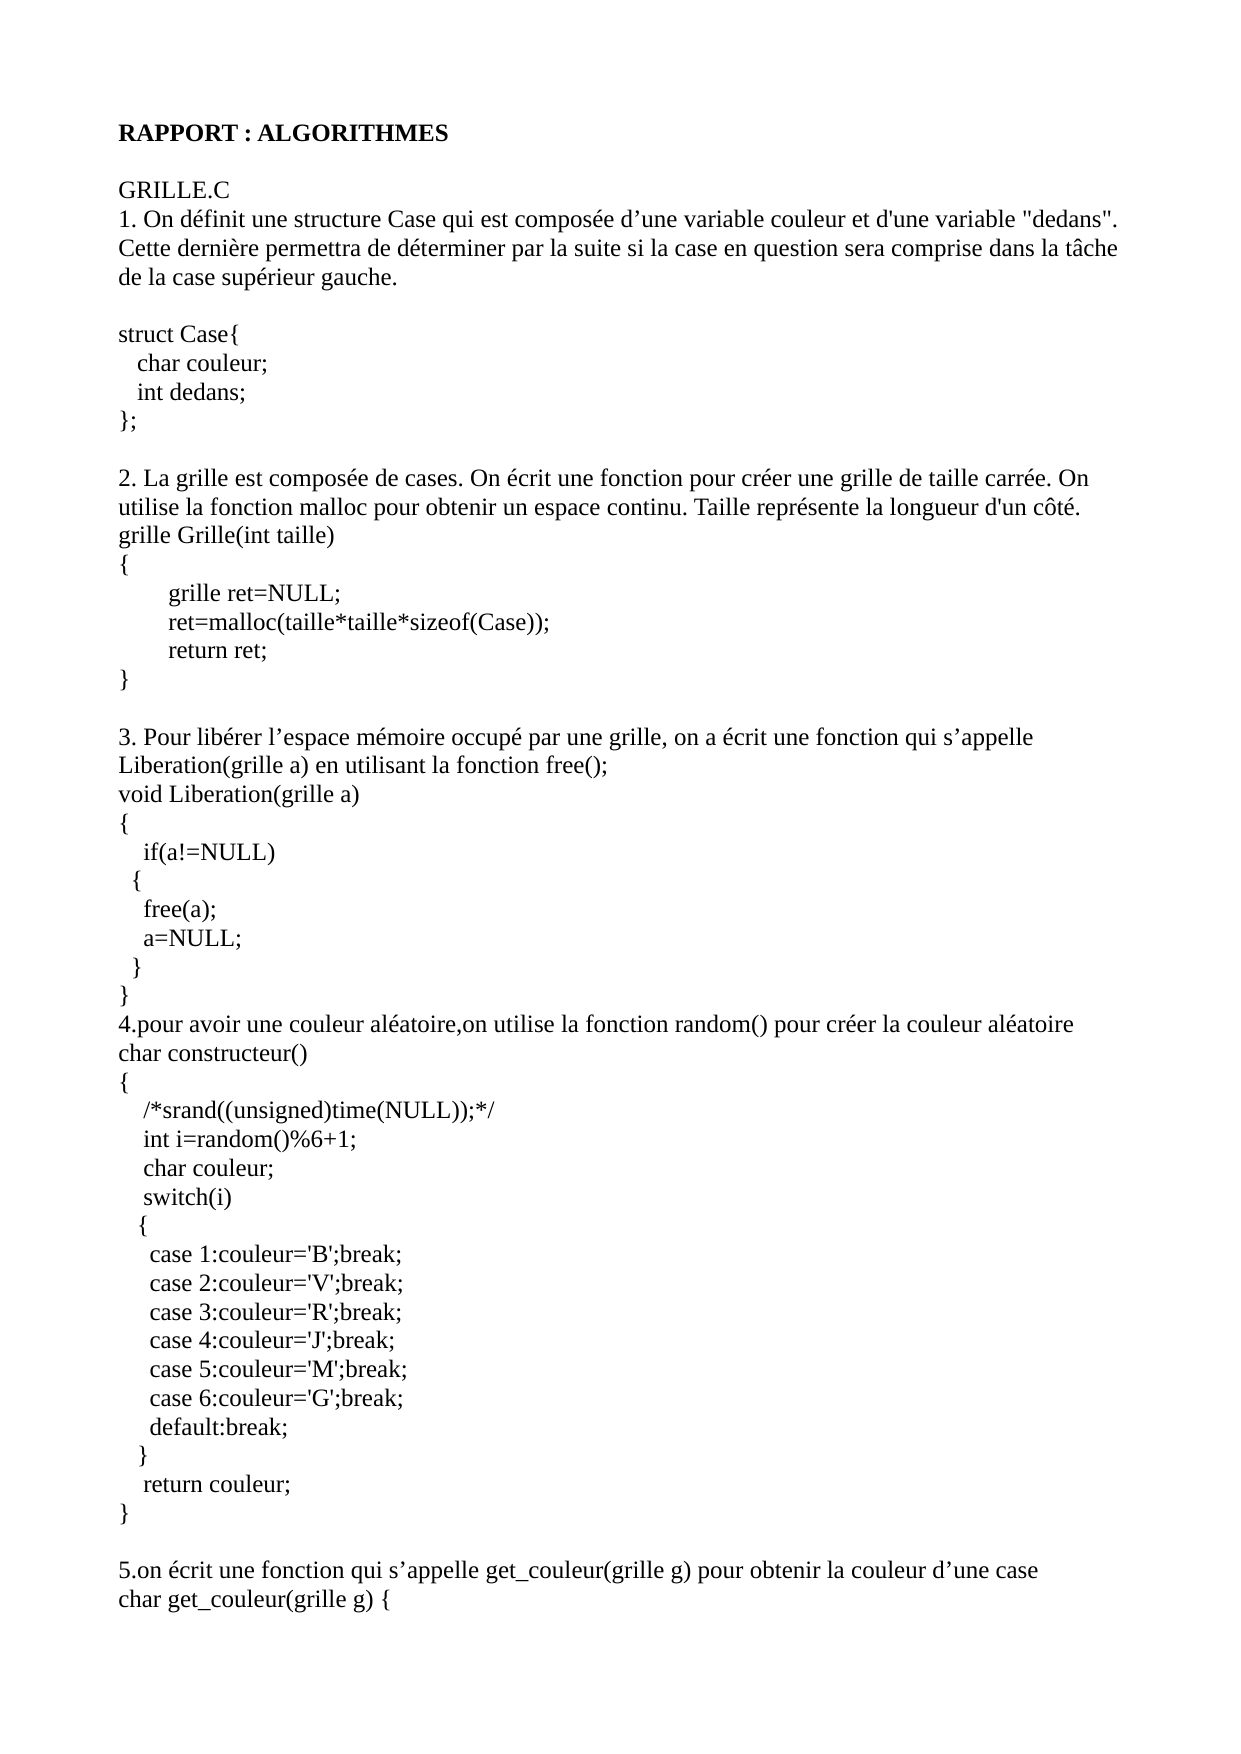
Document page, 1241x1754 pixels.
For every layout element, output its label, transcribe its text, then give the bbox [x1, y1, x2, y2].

text char couleur; [118, 1153, 1122, 1182]
text case 1:couleur='B';break; [118, 1239, 1122, 1268]
text switch(i) [118, 1182, 1122, 1211]
text { [118, 808, 1122, 837]
text GRILLE.C [118, 176, 1122, 204]
text char constructeur() [118, 1038, 1122, 1067]
text } [118, 664, 1122, 693]
text RAPPORT : ALGORITHMES [118, 118, 1122, 147]
text case 3:couleur='R';break; [118, 1297, 1122, 1326]
text case 2:couleur='V';break; [118, 1268, 1122, 1297]
text }; [118, 406, 1122, 434]
text char couleur; [118, 348, 1122, 377]
text 4.pour avoir une couleur aléatoire,on utilise la fonction random() pour créer la couleur aléatoire [118, 1009, 1122, 1038]
text } [118, 981, 1122, 1009]
text case 4:couleur='J';break; [118, 1326, 1122, 1354]
text 5.on écrit une fonction qui s’appelle get_couleur(grille g) pour obtenir la couleur d’une case [118, 1556, 1122, 1584]
text { [118, 549, 1122, 578]
text if(a!=NULL) [118, 837, 1122, 866]
text { [118, 1067, 1122, 1096]
text 3. Pour libérer l’espace mémoire occupé par une grille, on a écrit une fonction qui s’appelle Liberation(grille a) en utilisant la fonction free(); [118, 722, 1122, 779]
text } [118, 1441, 1122, 1469]
text return couleur; [118, 1469, 1122, 1498]
text case 6:couleur='G';break; [118, 1383, 1122, 1412]
text int i=random()%6+1; [118, 1124, 1122, 1153]
text case 5:couleur='M';break; [118, 1354, 1122, 1383]
text } [118, 952, 1122, 981]
text return ret; [118, 636, 1122, 664]
text } [118, 1498, 1122, 1527]
text 2. La grille est composée de cases. On écrit une fonction pour créer une grille de taille carrée. On utilise la fonction malloc pour obtenir un espace continu. Taille représente la longueur d'un côté. [118, 463, 1122, 521]
text { [118, 866, 1122, 894]
text /*srand((unsigned)time(NULL));*/ [118, 1096, 1122, 1124]
text a=NULL; [118, 923, 1122, 952]
text int dedans; [118, 377, 1122, 406]
text grille Grille(int taille) [118, 521, 1122, 549]
text free(a); [118, 894, 1122, 923]
text grille ret=NULL; [118, 578, 1122, 607]
text ret=malloc(taille*taille*sizeof(Case)); [118, 607, 1122, 636]
text default:break; [118, 1412, 1122, 1441]
text char get_couleur(grille g) { [118, 1584, 1122, 1613]
text void Liberation(grille a) [118, 779, 1122, 808]
text struct Case{ [118, 319, 1122, 348]
text 1. On définit une structure Case qui est composée d’une variable couleur et d'une variable "dedans". Cette dernière permettra de déterminer par la suite si la case en question sera comprise dans la tâche de la case supérieur gauche. [118, 204, 1122, 291]
text { [118, 1211, 1122, 1239]
